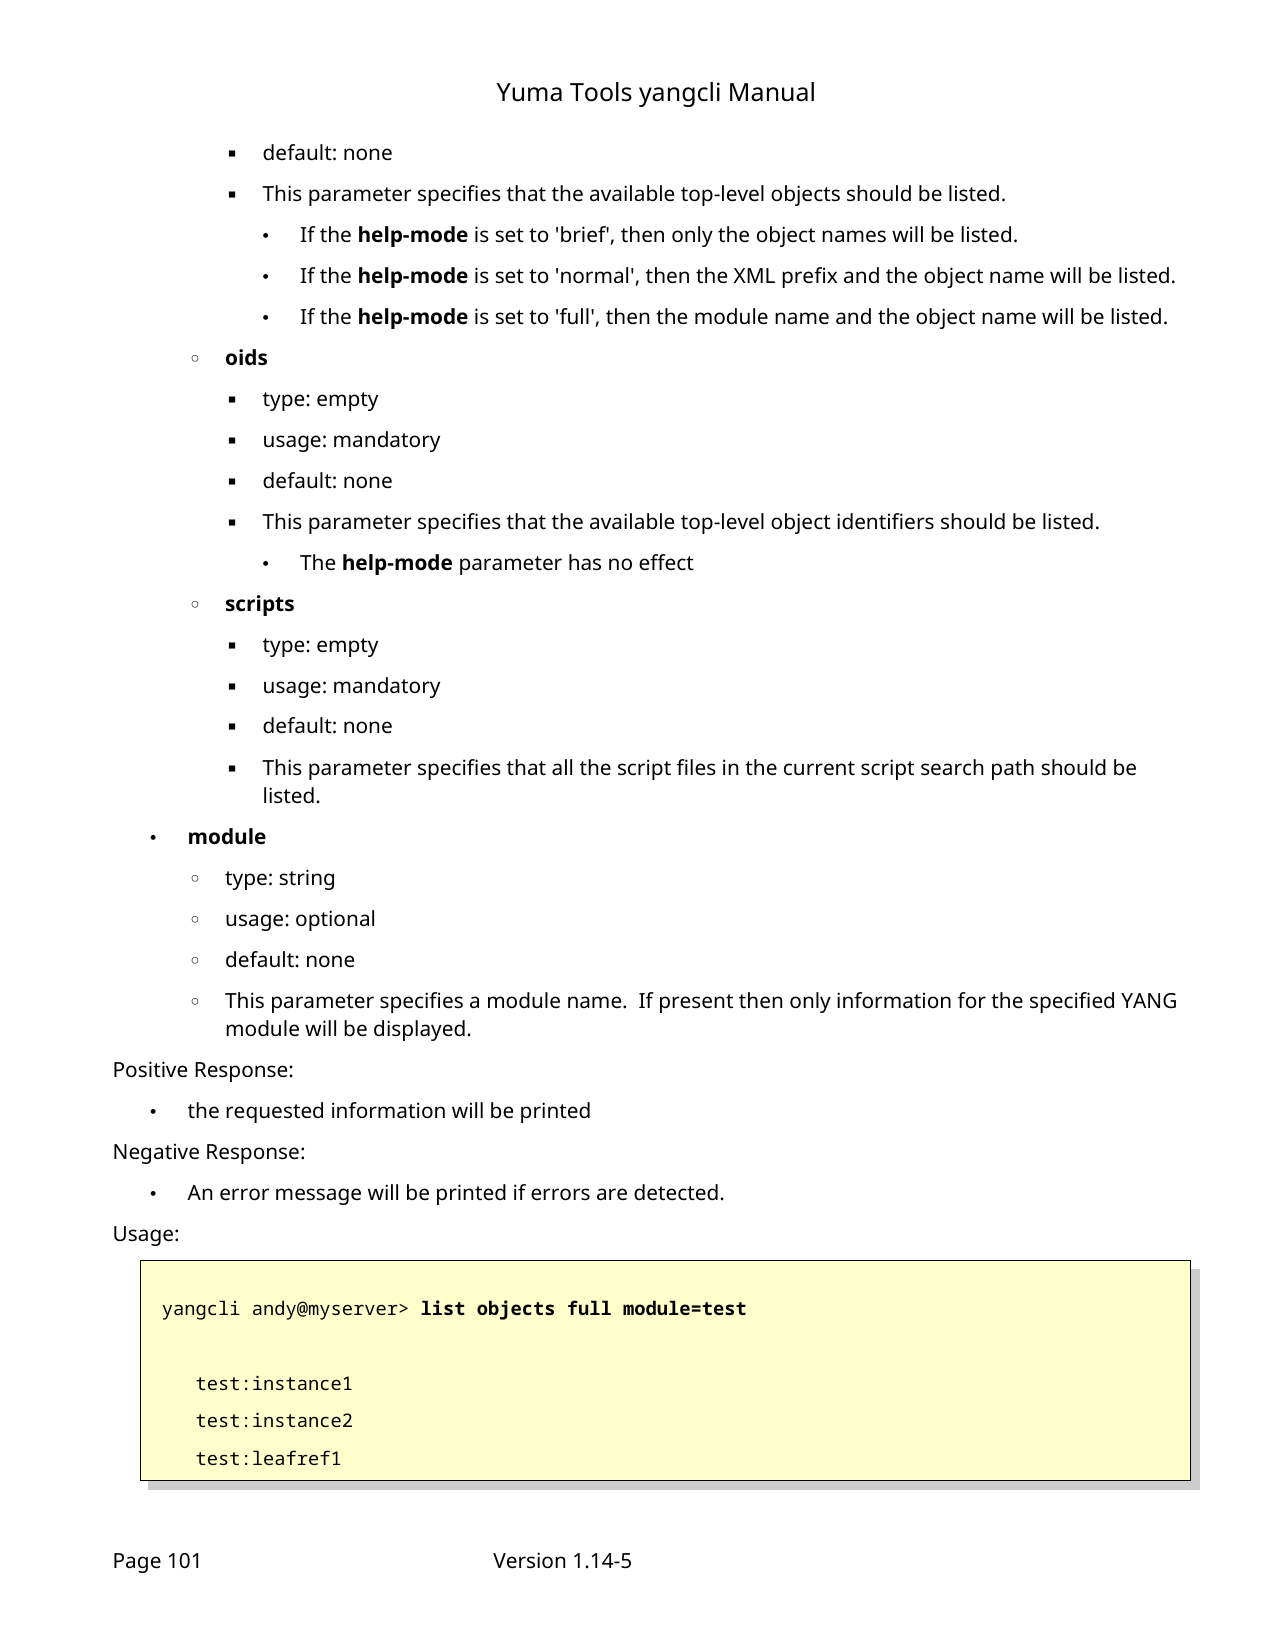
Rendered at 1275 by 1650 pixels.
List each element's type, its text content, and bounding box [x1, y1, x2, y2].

list This parameter specifies that the available top-level objects should be listed. [225, 179, 1200, 208]
list oids [187, 343, 1200, 372]
list If the help-mode is set to 'full', then the module name and the object name will be listed. [262, 302, 1200, 331]
list If the help-mode is set to 'brief', then only the object names will be listed. [262, 220, 1200, 249]
text test:instance1 [141, 1360, 1190, 1396]
list scripts [187, 589, 1200, 617]
list This parameter specifies that all the script files in the current script search path should be listed. [225, 753, 1200, 809]
text Usage: [112, 1219, 1200, 1247]
list This parameter specifies that the available top-level object identifiers should be listed. [225, 507, 1200, 535]
text test:instance2 [141, 1398, 1190, 1433]
list default: none [225, 138, 1200, 167]
list default: none [225, 466, 1200, 494]
list An error message will be printed if errors are detected. [150, 1178, 1200, 1206]
list If the help-mode is set to 'normal', then the XML prefix and the object name will be listed. [262, 261, 1200, 290]
list module [150, 822, 1200, 850]
text yangcli andy@myserver> list objects full module=test [141, 1261, 1190, 1321]
list type: string [187, 863, 1200, 891]
list type: empty [225, 384, 1200, 413]
list usage: optional [187, 904, 1200, 932]
list type: empty [225, 630, 1200, 658]
list usage: mandatory [225, 671, 1200, 699]
list usage: mandatory [225, 425, 1200, 453]
list the requested information will be printed [150, 1096, 1200, 1124]
list default: none [187, 945, 1200, 973]
list default: none [225, 712, 1200, 740]
text Positive Response: [112, 1055, 1200, 1083]
list The help-mode parameter has no effect [262, 548, 1200, 576]
list This parameter specifies a module name. If present then only information for the specified YANG module will be displayed. [187, 986, 1200, 1043]
text test:leafref1 [141, 1435, 1190, 1480]
text Negative Response: [112, 1137, 1200, 1165]
